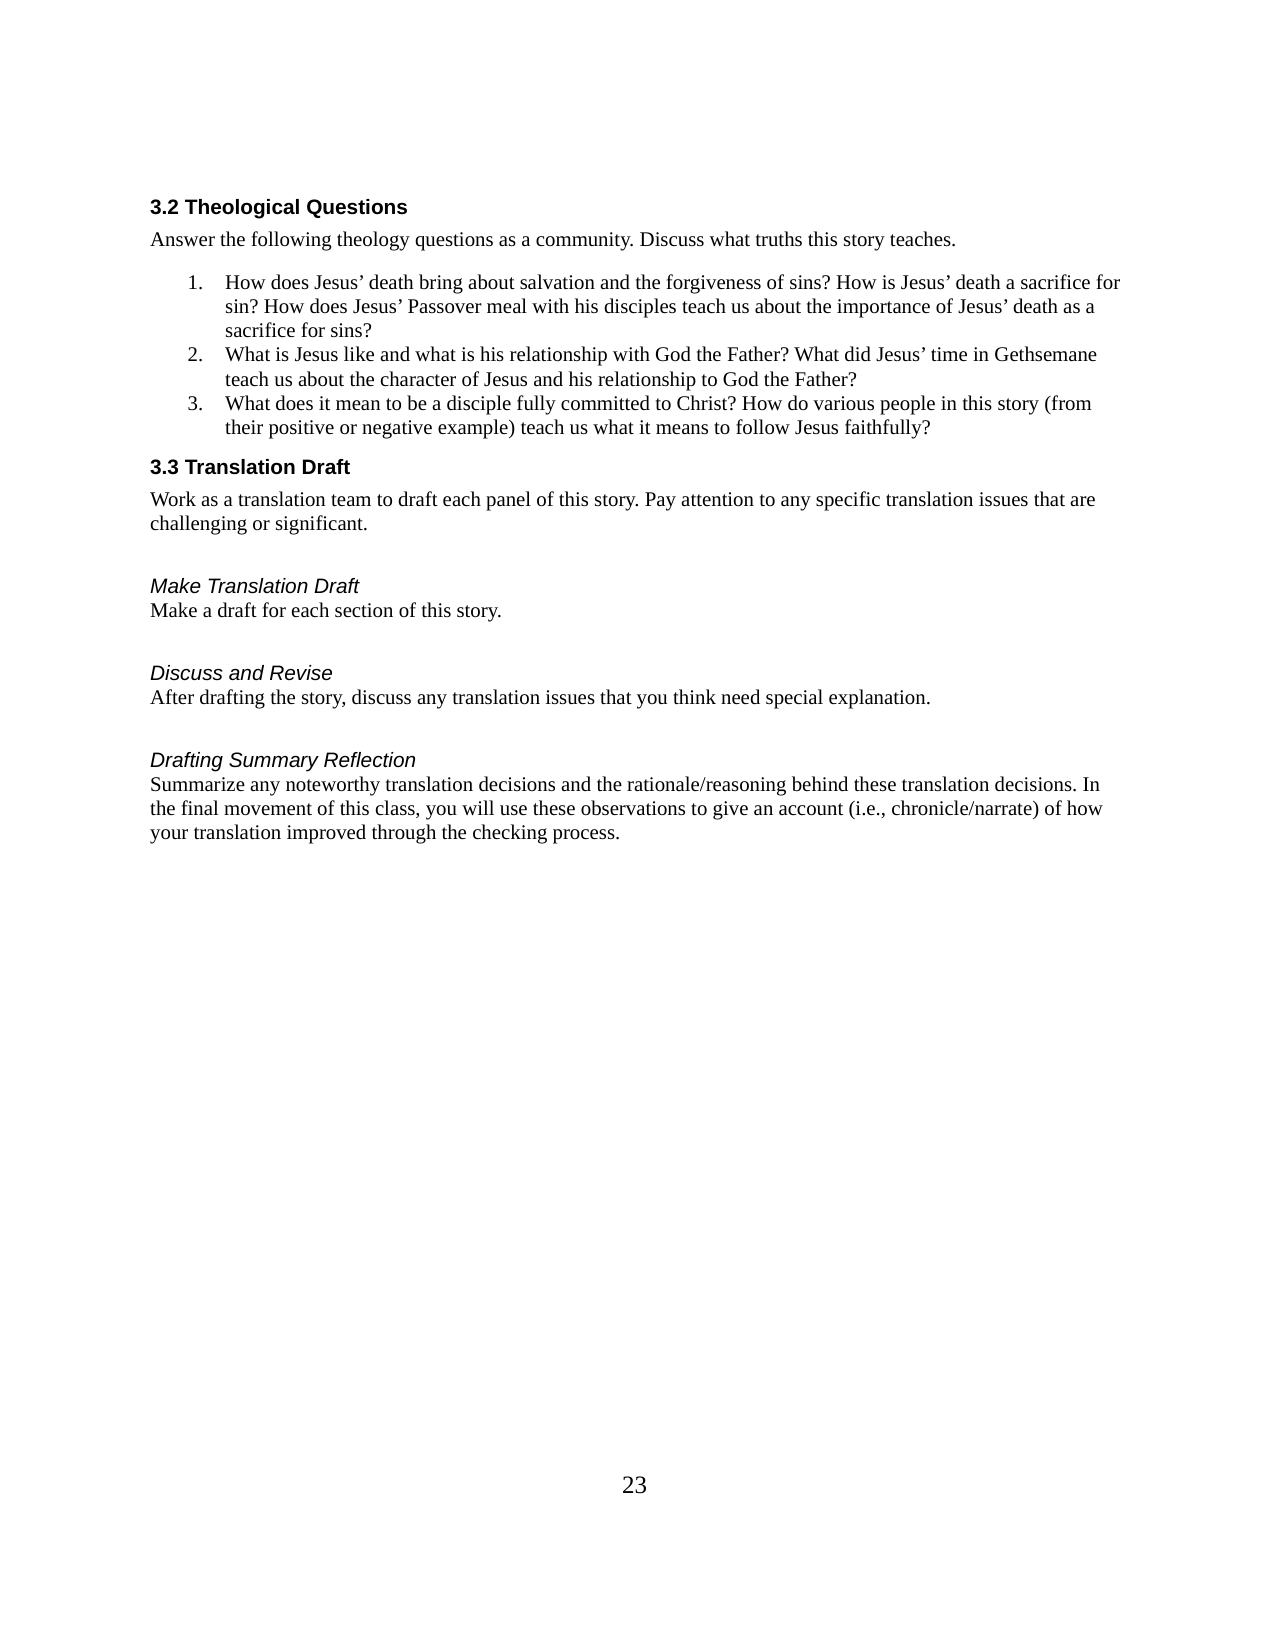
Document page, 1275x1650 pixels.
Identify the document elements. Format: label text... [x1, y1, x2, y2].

list What does it mean to be a disciple fully committed to Christ? How do various people in this story (from their positive or negative example) teach us what it means to follow Jesus faithfully? [187, 391, 1125, 439]
text Answer the following theology questions as a community. Discuss what truths this story teaches. [150, 227, 1125, 251]
subtitle 3.3 Translation Draft [150, 455, 1125, 479]
subtitle 3.2 Theological Questions [150, 195, 1125, 219]
text Work as a translation team to draft each panel of this story. Pay attention to any specific translation issues that are challenging or significant. [150, 487, 1125, 535]
subtitle Make Translation Draft [150, 574, 1125, 598]
subtitle Drafting Summary Reflection [150, 748, 1125, 772]
subtitle Discuss and Revise [150, 661, 1125, 684]
list How does Jesus’ death bring about salvation and the forgiveness of sins? How is Jesus’ death a sacrifice for sin? How does Jesus’ Passover meal with his disciples teach us about the importance of Jesus’ death as a sacrifice for sins? [187, 270, 1125, 342]
text After drafting the story, discuss any translation issues that you think need special explanation. [150, 684, 1125, 709]
list What is Jesus like and what is his relationship with God the Father? What did Jesus’ time in Gethsemane teach us about the character of Jesus and his relationship to God the Father? [187, 342, 1125, 391]
text Make a draft for each section of this story. [150, 598, 1125, 622]
text Summarize any noteworthy translation decisions and the rationale/reasoning behind these translation decisions. In the final movement of this class, you will use these observations to give an account (i.e., chronicle/narrate) of how your translation improved through the checking process. [150, 772, 1125, 844]
